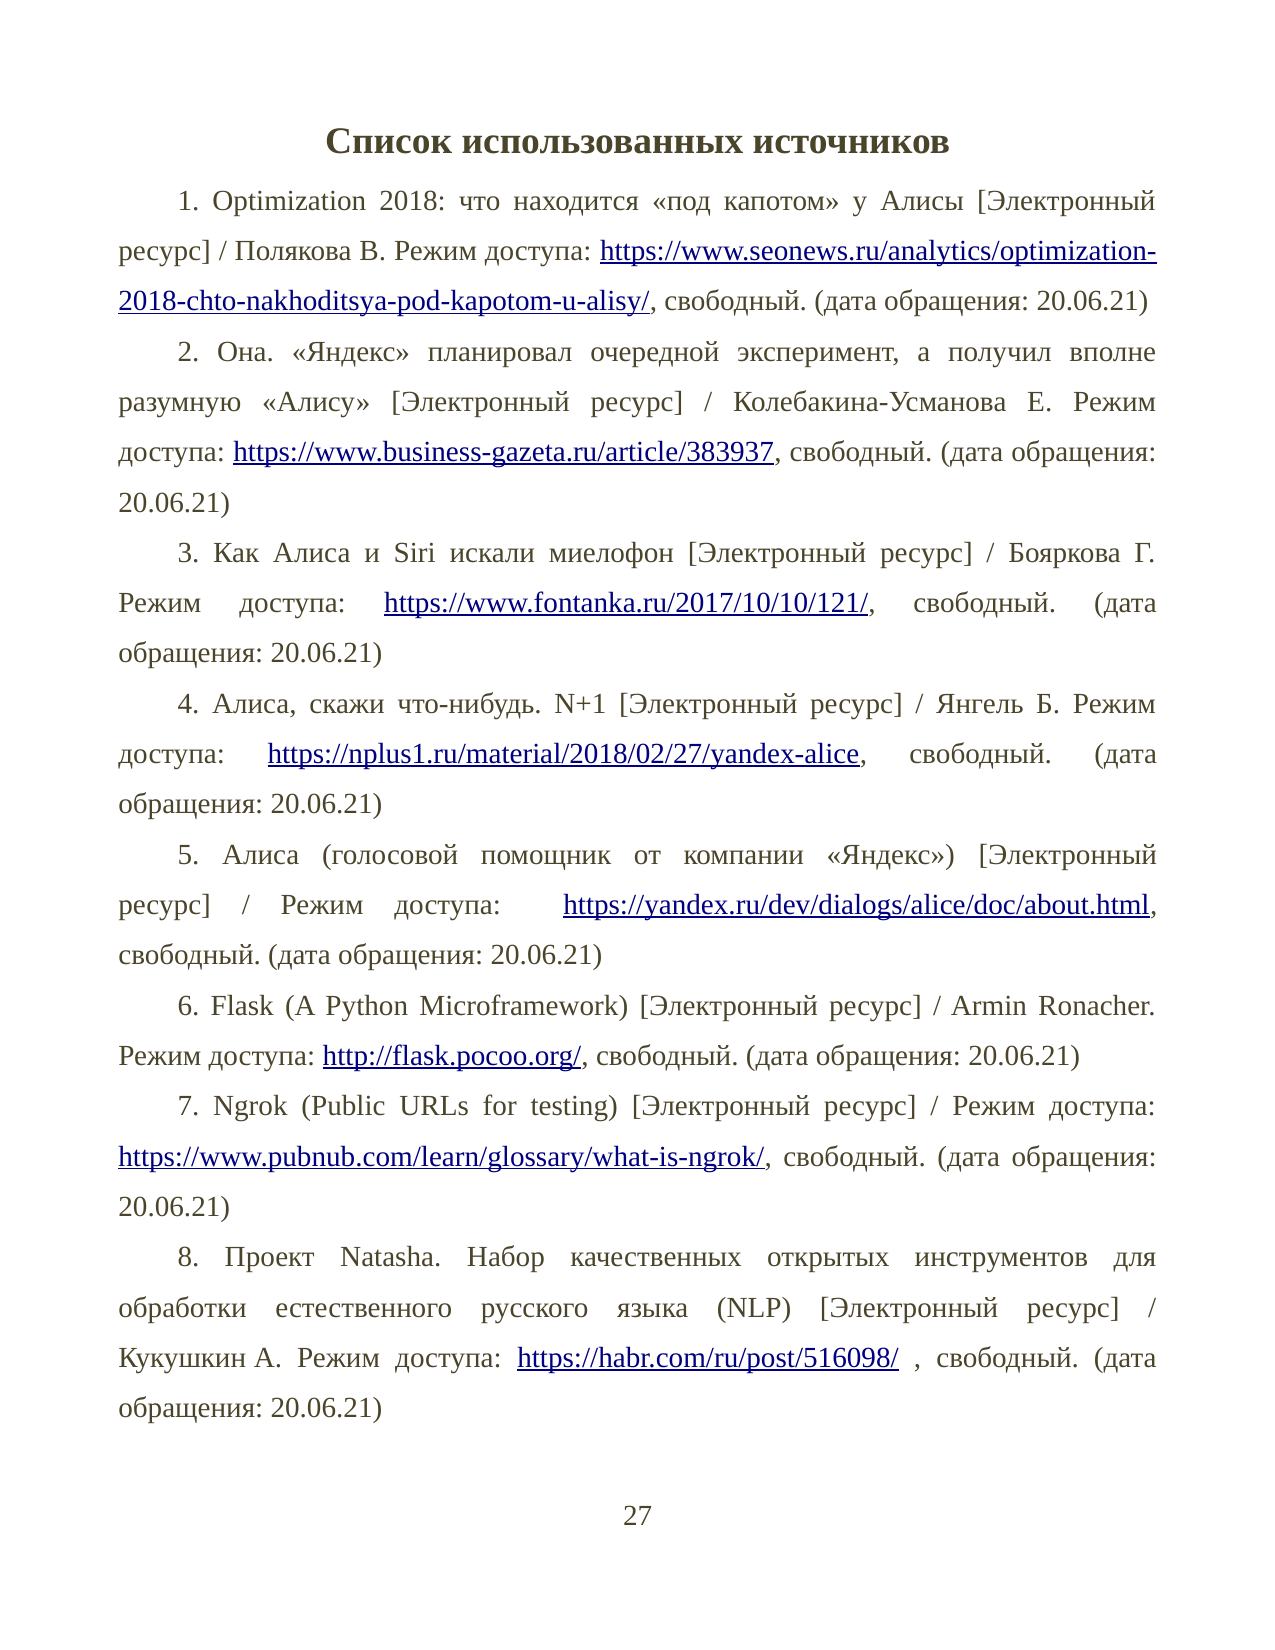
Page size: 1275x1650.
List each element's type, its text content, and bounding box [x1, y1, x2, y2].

text 6. Flask (A Python Microframework) [Электронный ресурс] / Armin Ronacher. Режим доступа: http://flask.pocoo.org/, свободный. (дата обращения: 20.06.21) [118, 988, 1157, 1072]
text 3. Как Алиса и Siri искали миелофон [Электронный ресурс] / Бояркова Г. Режим доступа: https://www.fontanka.ru/2017/10/10/121/, свободный. (дата обращения: 20.06.21) [118, 535, 1157, 669]
text 2. Она. «Яндекс» планировал очередной эксперимент, а получил вполне разумную «Алису» [Электронный ресурс] / Колебакина-Усманова Е. Режим доступа: https://www.business-gazeta.ru/article/383937, свободный. (дата обращения: 20.06.21) [118, 334, 1157, 518]
text 1. Optimization 2018: что находится «под капотом» у Алисы [Электронный ресурс] / Полякова В. Режим доступа: https://www.seonews.ru/analytics/optimization-2018-chto-nakhoditsya-pod-kapotom-u-alisy/, свободный. (дата обращения: 20.06.21) [118, 183, 1157, 317]
text 7. Ngrok (Public URLs for testing) [Электронный ресурс] / Режим доступа: https://www.pubnub.com/learn/glossary/what-is-ngrok/, свободный. (дата обращения: 20.06.21) [118, 1088, 1157, 1223]
text 4. Алиса, скажи что-нибудь. N+1 [Электронный ресурс] / Янгель Б. Режим доступа: https://nplus1.ru/material/2018/02/27/yandex-alice, свободный. (дата обращения: 20.06.21) [118, 686, 1157, 820]
text 8. Проект Natasha. Набор качественных открытых инструментов для обработки естественного русского языка (NLP) [Электронный ресурс] / Кукушкин А. Режим доступа: https://habr.com/ru/post/516098/ , свободный. (дата обращения: 20.06.21) [118, 1239, 1157, 1424]
text 5. Алиса (голосовой помощник от компании «Яндекс») [Электронный ресурс] / Режим доступа: https://yandex.ru/dev/dialogs/alice/doc/about.html, свободный. (дата обращения: 20.06.21) [118, 837, 1157, 971]
subtitle Список использованных источников [118, 118, 1157, 161]
